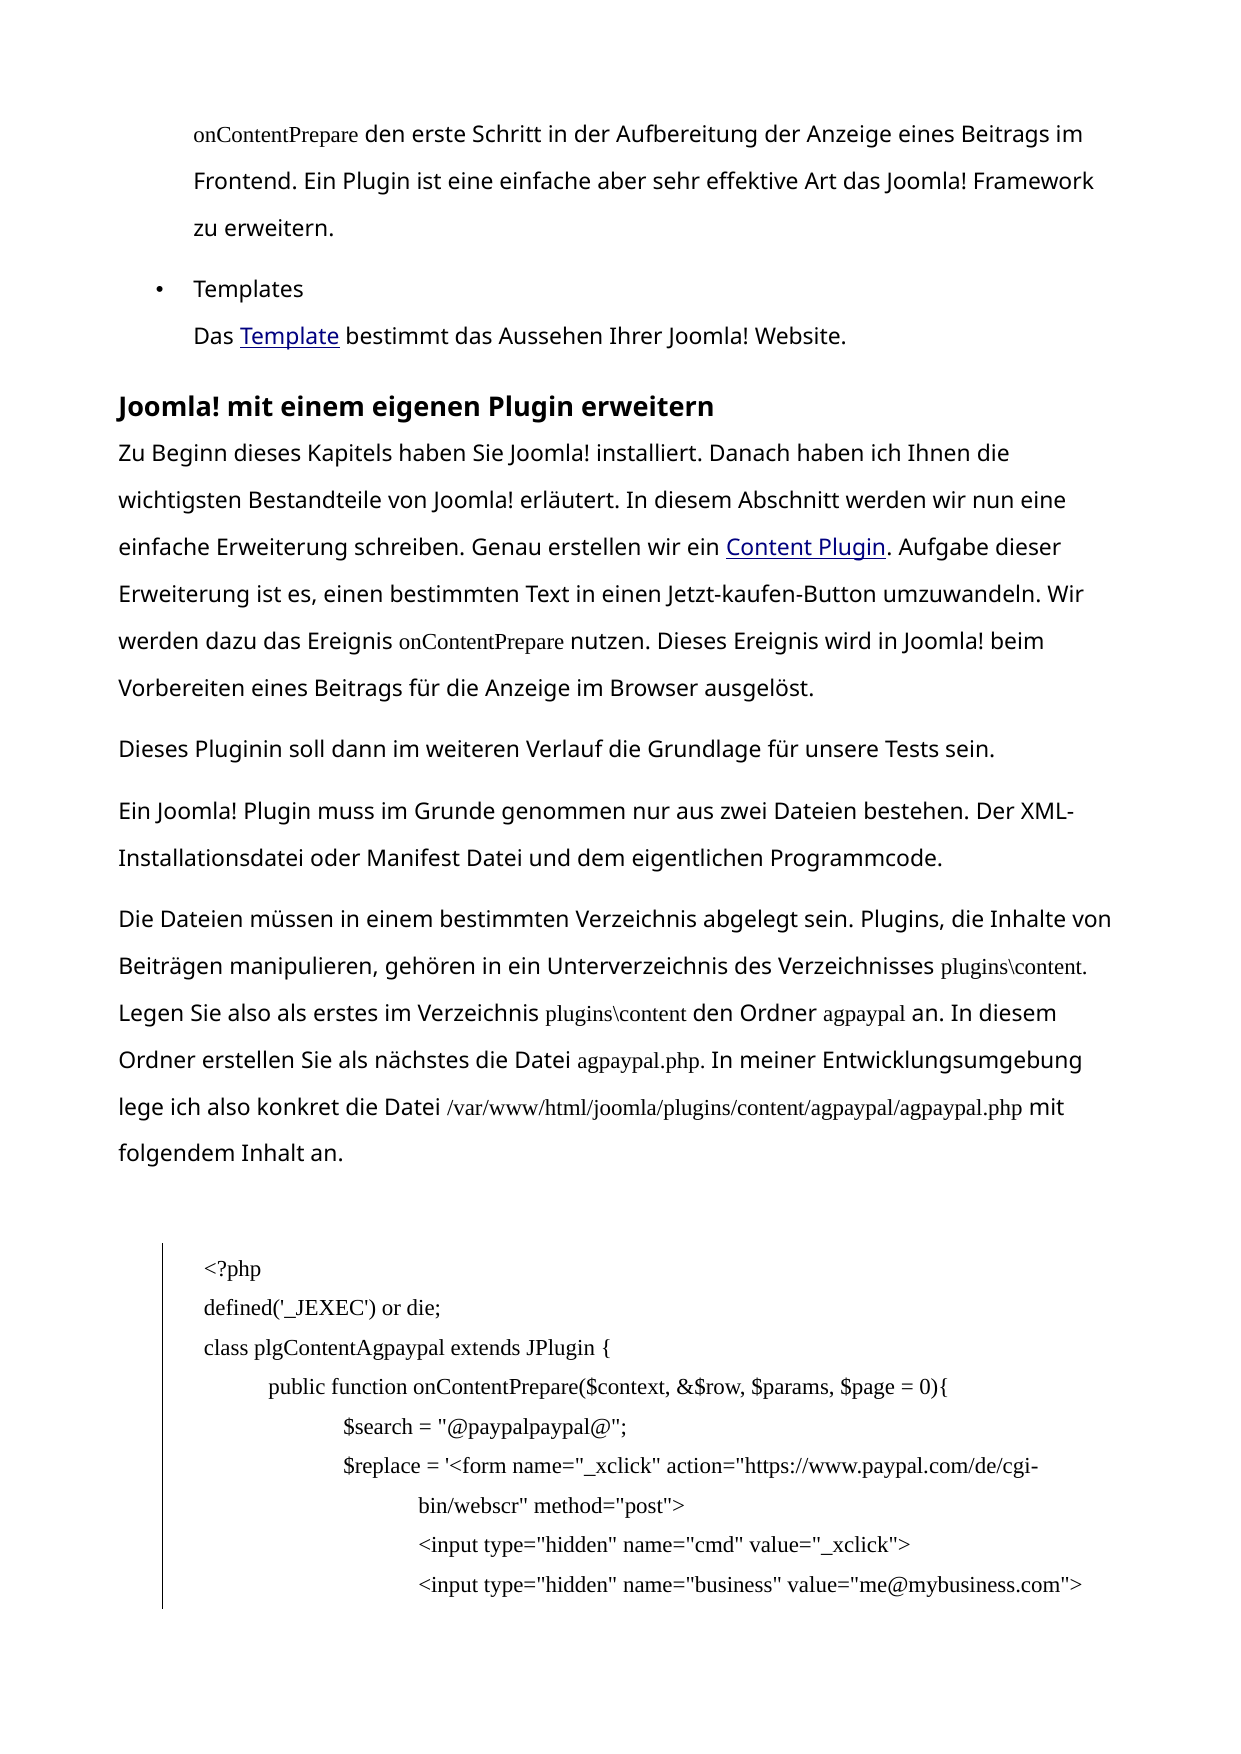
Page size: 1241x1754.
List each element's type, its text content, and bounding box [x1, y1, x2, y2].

text Dieses Pluginin soll dann im weiteren Verlauf die Grundlage für unsere Tests sein. [118, 733, 1122, 764]
text Ein Joomla! Plugin muss im Grunde genommen nur aus zwei Dateien bestehen. Der XML-Installationsdatei oder Manifest Datei und dem eigentlichen Programmcode. [118, 794, 1122, 873]
subtitle Joomla! mit einem eigenen Plugin erweitern [118, 388, 1122, 425]
list Templates Das Template bestimmt das Aussehen Ihrer Joomla! Website. [156, 273, 1122, 351]
list <?php defined('_JEXEC') or die; class plgContentAgpaypal extends JPlugin { public function onContentPrepare($context, &$row, $params, $page = 0){ $search = "@paypalpaypal@"; $replace = '<form name="_xclick" action="https://www.paypal.com/de/cgi- bin/webscr" method="post"> <input type="hidden" name="cmd" value="_xclick"> <input type="hidden" name="business" value="me@mybusiness.com"> [163, 1243, 1122, 1609]
text Die Dateien müssen in einem bestimmten Verzeichnis abgelegt sein. Plugins, die Inhalte von Beiträgen manipulieren, gehören in ein Unterverzeichnis des Verzeichnisses plugins\content. Legen Sie also als erstes im Verzeichnis plugins\content den Ordner agpaypal an. In diesem Ordner erstellen Sie als nächstes die Datei agpaypal.php. In meiner Entwicklungsumgebung lege ich also konkret die Datei /var/www/html/joomla/plugins/content/agpaypal/agpaypal.php mit folgendem Inhalt an. [118, 903, 1122, 1168]
text Zu Beginn dieses Kapitels haben Sie Joomla! installiert. Danach haben ich Ihnen die wichtigsten Bestandteile von Joomla! erläutert. In diesem Abschnitt werden wir nun eine einfache Erweiterung schreiben. Genau erstellen wir ein Content Plugin. Aufgabe dieser Erweiterung ist es, einen bestimmten Text in einen Jetzt-kaufen-Button umzuwandeln. Wir werden dazu das Ereignis onContentPrepare nutzen. Dieses Ereignis wird in Joomla! beim Vorbereiten eines Beitrags für die Anzeige im Browser ausgelöst. [118, 437, 1122, 703]
list onContentPrepare den erste Schritt in der Aufbereitung der Anzeige eines Beitrags im Frontend. Ein Plugin ist eine einfache aber sehr effektive Art das Joomla! Framework zu erweitern. [156, 118, 1122, 243]
